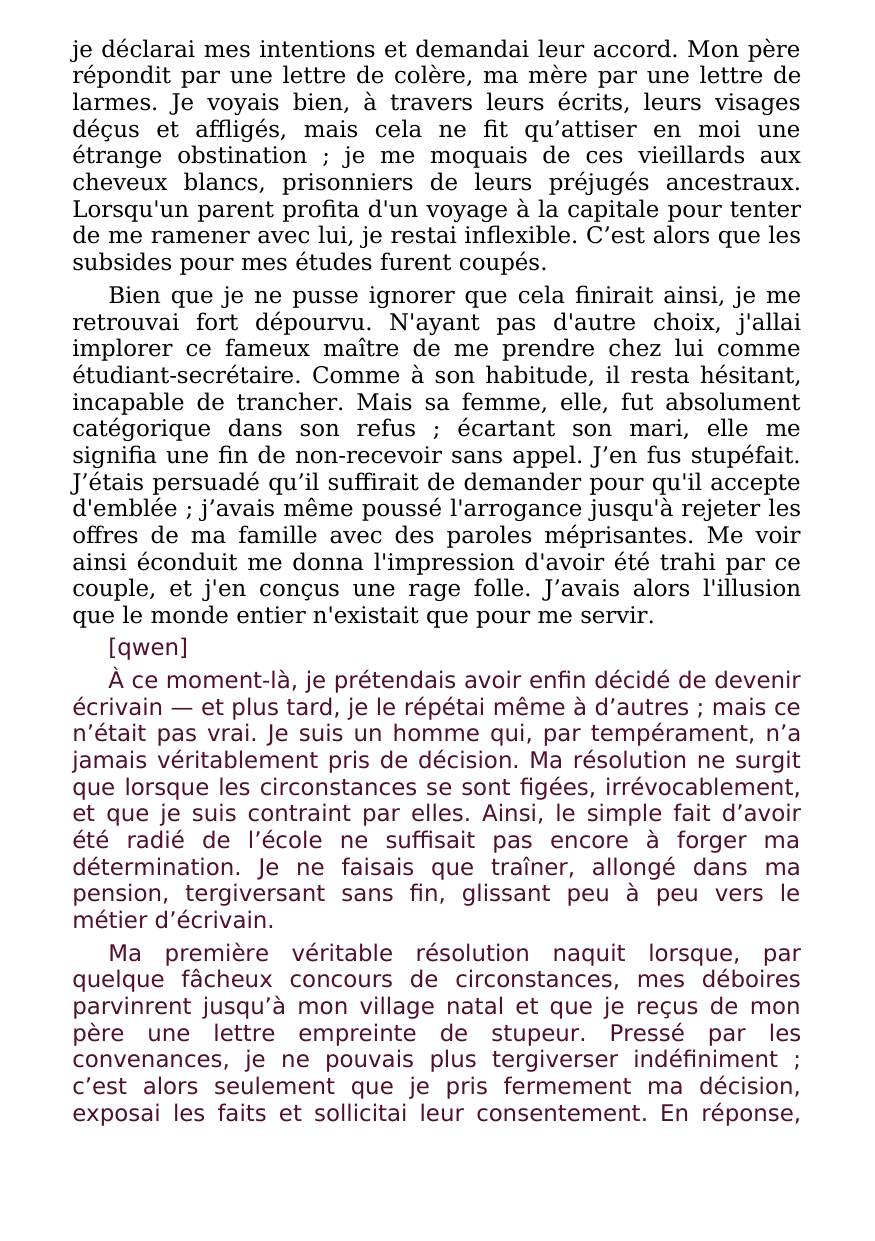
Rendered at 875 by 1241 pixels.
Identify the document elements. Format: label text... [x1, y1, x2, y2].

text je déclarai mes intentions et demandai leur accord. Mon père répondit par une lettre de colère, ma mère par une lettre de larmes. Je voyais bien, à travers leurs écrits, leurs visages déçus et affligés, mais cela ne fit qu’attiser en moi une étrange obstination ; je me moquais de ces vieillards aux cheveux blancs, prisonniers de leurs préjugés ancestraux. Lorsqu'un parent profita d'un voyage à la capitale pour tenter de me ramener avec lui, je restai inflexible. C’est alors que les subsides pour mes études furent coupés. [72, 36, 802, 276]
text Bien que je ne pusse ignorer que cela finirait ainsi, je me retrouvai fort dépourvu. N'ayant pas d'autre choix, j'allai implorer ce fameux maître de me prendre chez lui comme étudiant-secrétaire. Comme à son habitude, il resta hésitant, incapable de trancher. Mais sa femme, elle, fut absolument catégorique dans son refus ; écartant son mari, elle me signifia une fin de non-recevoir sans appel. J’en fus stupéfait. J’étais persuadé qu’il suffirait de demander pour qu'il accepte d'emblée ; j’avais même poussé l'arrogance jusqu'à rejeter les offres de ma famille avec des paroles méprisantes. Me voir ainsi éconduit me donna l'impression d'avoir été trahi par ce couple, et j'en conçus une rage folle. J’avais alors l'illusion que le monde entier n'existait que pour me servir. [72, 282, 802, 629]
text À ce moment-là, je prétendais avoir enfin décidé de devenir écrivain — et plus tard, je le répétai même à d’autres ; mais ce n’était pas vrai. Je suis un homme qui, par tempérament, n’a jamais véritablement pris de décision. Ma résolution ne surgit que lorsque les circonstances se sont figées, irrévocablement, et que je suis contraint par elles. Ainsi, le simple fait d’avoir été radié de l’école ne suffisait pas encore à forger ma détermination. Je ne faisais que traîner, allongé dans ma pension, tergiversant sans fin, glissant peu à peu vers le métier d’écrivain. [72, 667, 802, 934]
text [qwen] [72, 634, 802, 661]
text Ma première véritable résolution naquit lorsque, par quelque fâcheux concours de circonstances, mes déboires parvinrent jusqu’à mon village natal et que je reçus de mon père une lettre empreinte de stupeur. Pressé par les convenances, je ne pouvais plus tergiverser indéfiniment ; c’est alors seulement que je pris fermement ma décision, exposai les faits et sollicitai leur consentement. En réponse, [72, 940, 802, 1126]
